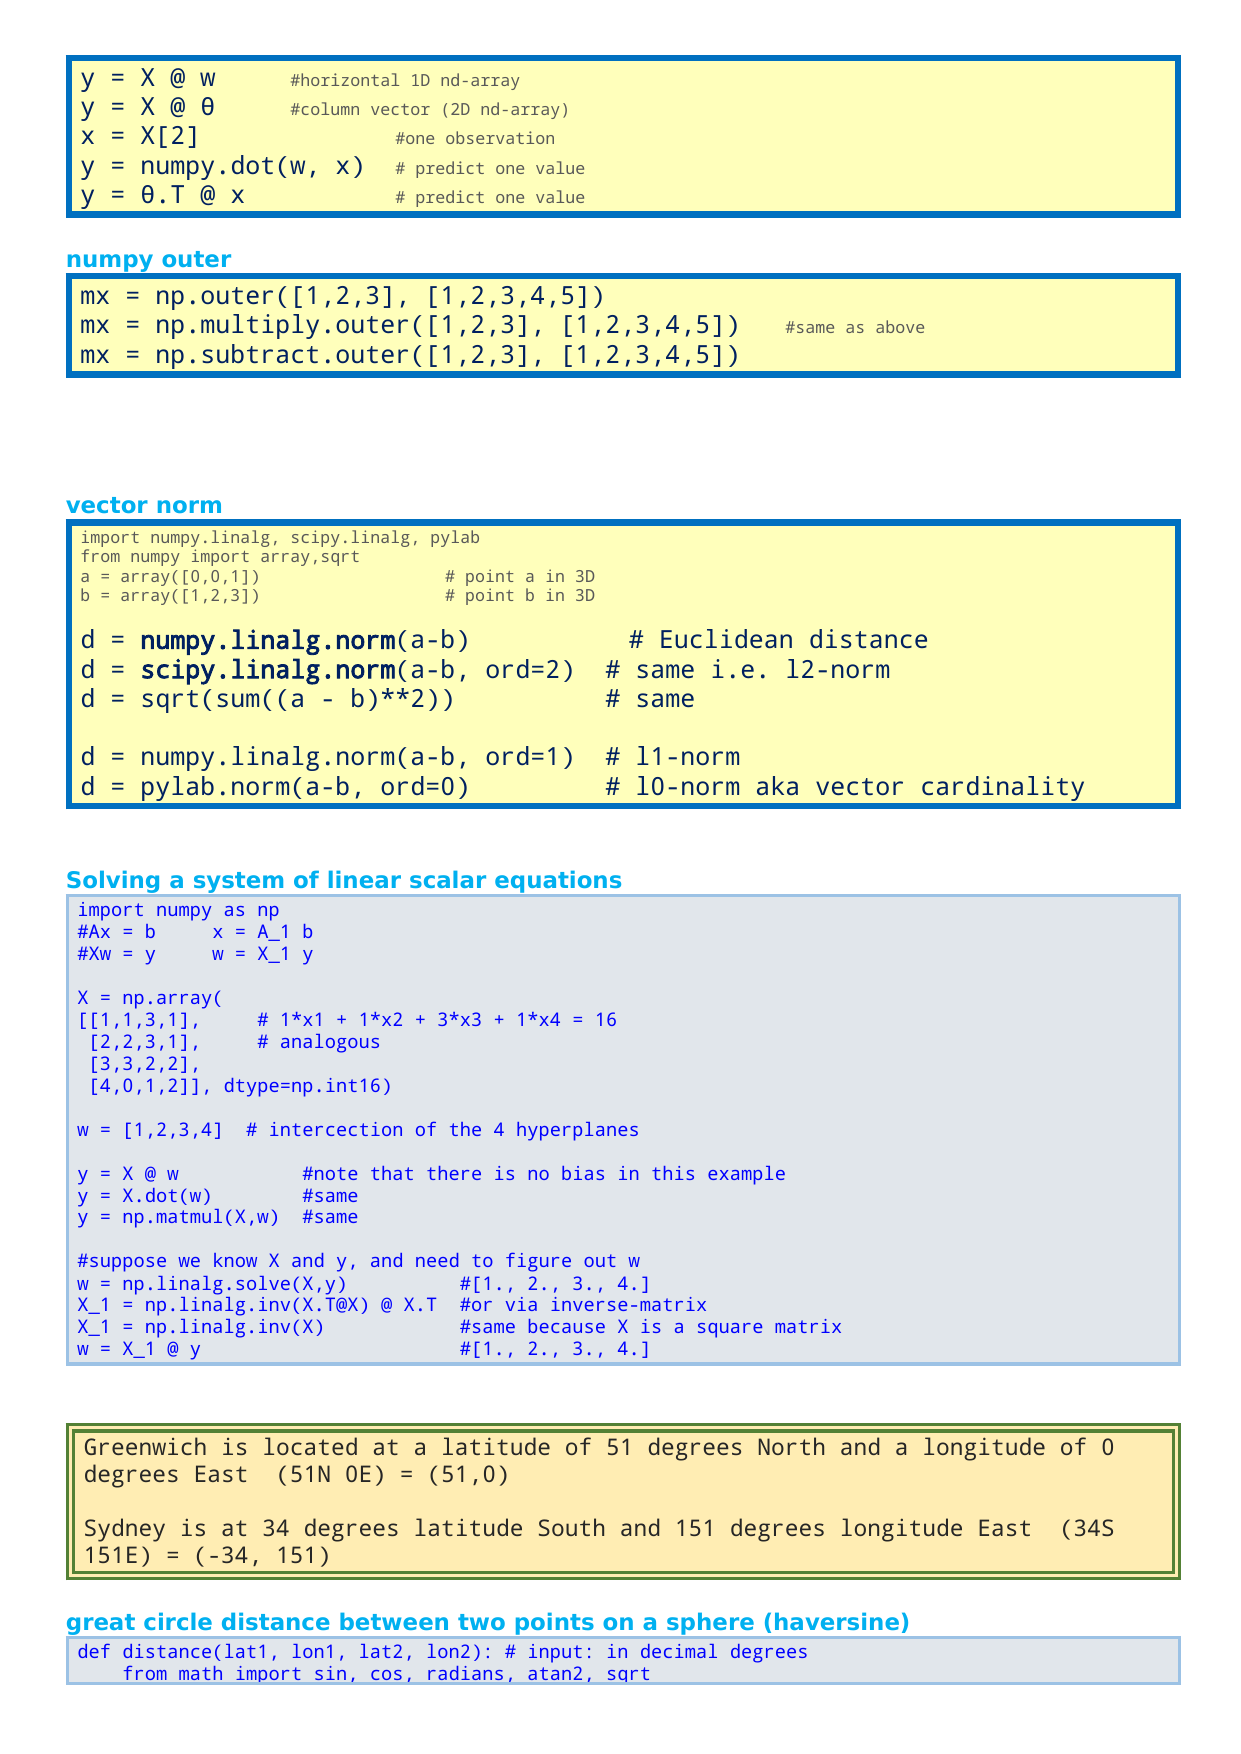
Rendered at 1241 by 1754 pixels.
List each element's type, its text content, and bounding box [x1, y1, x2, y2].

text #Xw = y w = X_1 y [69, 938, 1178, 959]
text y = numpy.dot(w, x) # predict one value [72, 142, 1175, 172]
text import numpy.linalg, scipy.linalg, pylab [72, 526, 1175, 539]
text import numpy as np [69, 897, 1178, 916]
text [[1,1,3,1], # 1*x1 + 1*x2 + 3*x3 + 1*x4 = 16 [69, 1003, 1178, 1026]
text Greenwich is located at a latitude of 51 degrees North and a longitude of 0 degrees East (51N 0E) = (51,0) [69, 1426, 1178, 1477]
text b = array([1,2,3]) # point b in 3D [72, 578, 1175, 598]
text [4,0,1,2]], dtype=np.int16) [69, 1069, 1178, 1091]
text y = X @ θ #column vector (2D nd-array) [72, 84, 1175, 113]
text X = np.array( [69, 982, 1178, 1003]
text x = X[2] #one observation [72, 113, 1175, 142]
text y = np.matmul(X,w) #same [69, 1201, 1178, 1223]
text from math import sin, cos, radians, atan2, sqrt [69, 1658, 1178, 1682]
title vector norm [66, 493, 1181, 519]
text [3,3,2,2], [69, 1047, 1178, 1069]
text Sydney is at 34 degrees latitude South and 151 degrees longitude East (34S 151E) = (-34, 151) [69, 1504, 1178, 1577]
text mx = np.outer([1,2,3], [1,2,3,4,5]) [72, 279, 1175, 302]
title great circle distance between two points on a sphere (haversine) [66, 1609, 1181, 1636]
text #suppose we know X and y, and need to figure out w [69, 1245, 1178, 1267]
text w = np.linalg.solve(X,y) #[1., 2., 3., 4.] [69, 1267, 1178, 1289]
text def distance(lat1, lon1, lat2, lon2): # input: in decimal degrees [69, 1639, 1178, 1658]
text y = θ.T @ x # predict one value [72, 172, 1175, 211]
text from numpy import array,sqrt [72, 539, 1175, 558]
text X_1 = np.linalg.inv(X) #same because X is a square matrix [69, 1311, 1178, 1333]
text mx = np.multiply.outer([1,2,3], [1,2,3,4,5]) #same as above [72, 302, 1175, 332]
text y = X @ w #horizontal 1D nd-array [72, 61, 1175, 84]
text d = numpy.linalg.norm(a-b) # Euclidean distance [72, 617, 1175, 646]
text d = numpy.linalg.norm(a-b, ord=1) # l1-norm [72, 734, 1175, 763]
text d = pylab.norm(a-b, ord=0) # l0-norm aka vector cardinality [72, 763, 1175, 803]
text a = array([0,0,1]) # point a in 3D [72, 558, 1175, 578]
text #Ax = b x = A_1 b [69, 916, 1178, 938]
text X_1 = np.linalg.inv(X.T@X) @ X.T #or via inverse-matrix [69, 1289, 1178, 1311]
title Solving a system of linear scalar equations [66, 867, 1181, 894]
text d = scipy.linalg.norm(a-b, ord=2) # same i.e. l2-norm [72, 646, 1175, 676]
text w = X_1 @ y #[1., 2., 3., 4.] [69, 1333, 1178, 1362]
text w = [1,2,3,4] # intercection of the 4 hyperplanes [69, 1113, 1178, 1135]
text mx = np.subtract.outer([1,2,3], [1,2,3,4,5]) [72, 332, 1175, 371]
text d = sqrt(sum((a - b)**2)) # same [72, 676, 1175, 705]
text y = X.dot(w) #same [69, 1179, 1178, 1201]
text y = X @ w #note that there is no bias in this example [69, 1157, 1178, 1179]
text [2,2,3,1], # analogous [69, 1026, 1178, 1047]
title numpy outer [66, 246, 1181, 273]
